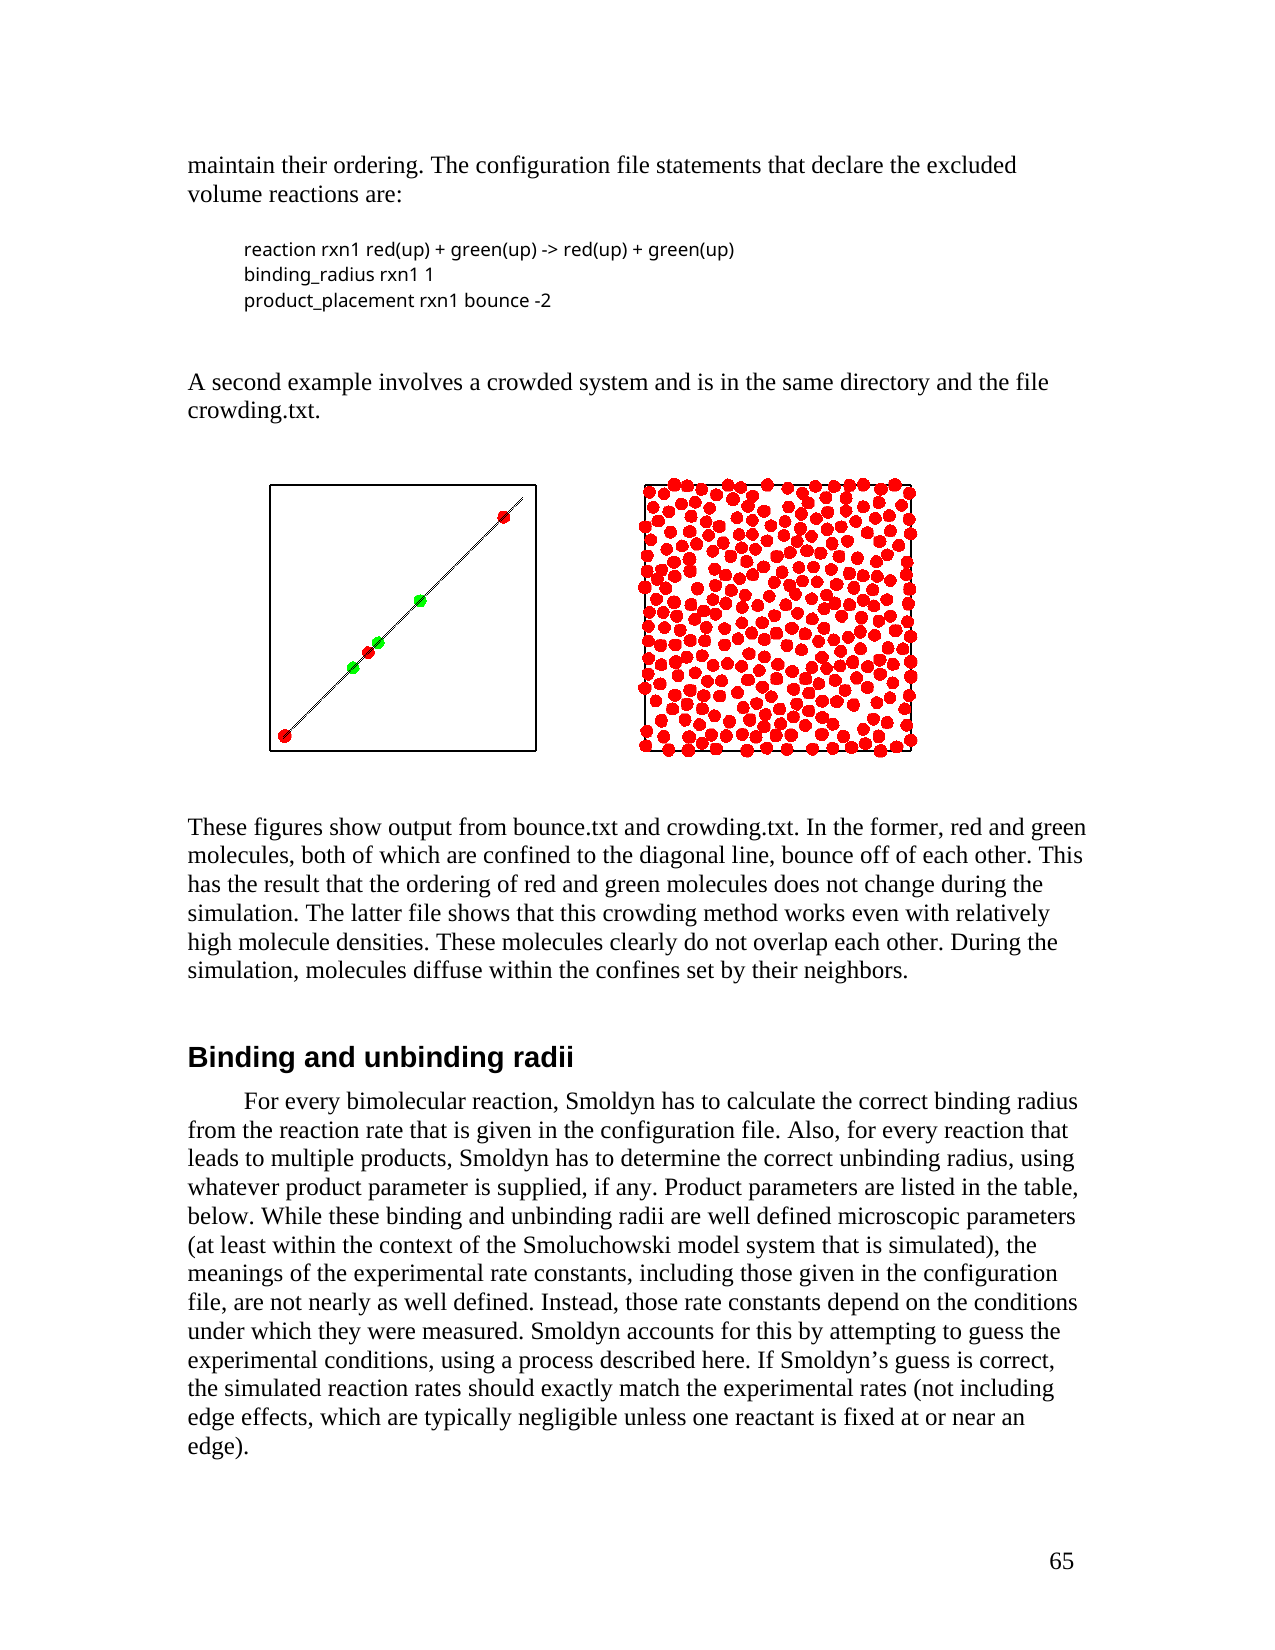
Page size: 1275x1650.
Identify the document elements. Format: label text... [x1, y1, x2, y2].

subtitle Binding and unbinding radii [187, 1040, 1087, 1073]
picture [262, 477, 543, 758]
text reaction rxn1 red(up) + green(up) -> red(up) + green(up) [187, 236, 1087, 262]
text binding_radius rxn1 1 [187, 262, 1087, 287]
text product_placement rxn1 bounce -2 [187, 287, 1087, 313]
text maintain their ordering. The configuration file statements that declare the excluded volume reactions are: [187, 150, 1087, 207]
text These figures show output from bounce.txt and crowding.txt. In the former, red and green molecules, both of which are confined to the diagonal line, bounce off of each other. This has the result that the ordering of red and green molecules does not change during the simulation. The latter file shows that this crowding method works even with relatively high molecule densities. These molecules clearly do not overlap each other. During the simulation, molecules diffuse within the confines set by their neighbors. [187, 812, 1087, 984]
picture [637, 477, 918, 758]
text For every bimolecular reaction, Smoldyn has to calculate the correct binding radius from the reaction rate that is given in the configuration file. Also, for every reaction that leads to multiple products, Smoldyn has to determine the correct unbinding radius, using whatever product parameter is supplied, if any. Product parameters are listed in the table, below. While these binding and unbinding radii are well defined microscopic parameters (at least within the context of the Smoluchowski model system that is simulated), the meanings of the experimental rate constants, including those given in the configuration file, are not nearly as well defined. Instead, those rate constants depend on the conditions under which they were measured. Smoldyn accounts for this by attempting to guess the experimental conditions, using a process described here. If Smoldyn’s guess is correct, the simulated reaction rates should exactly match the experimental rates (not including edge effects, which are typically negligible unless one reactant is fixed at or near an edge). [187, 1086, 1087, 1460]
text A second example involves a crowded system and is in the same directory and the file crowding.txt. [187, 367, 1087, 424]
